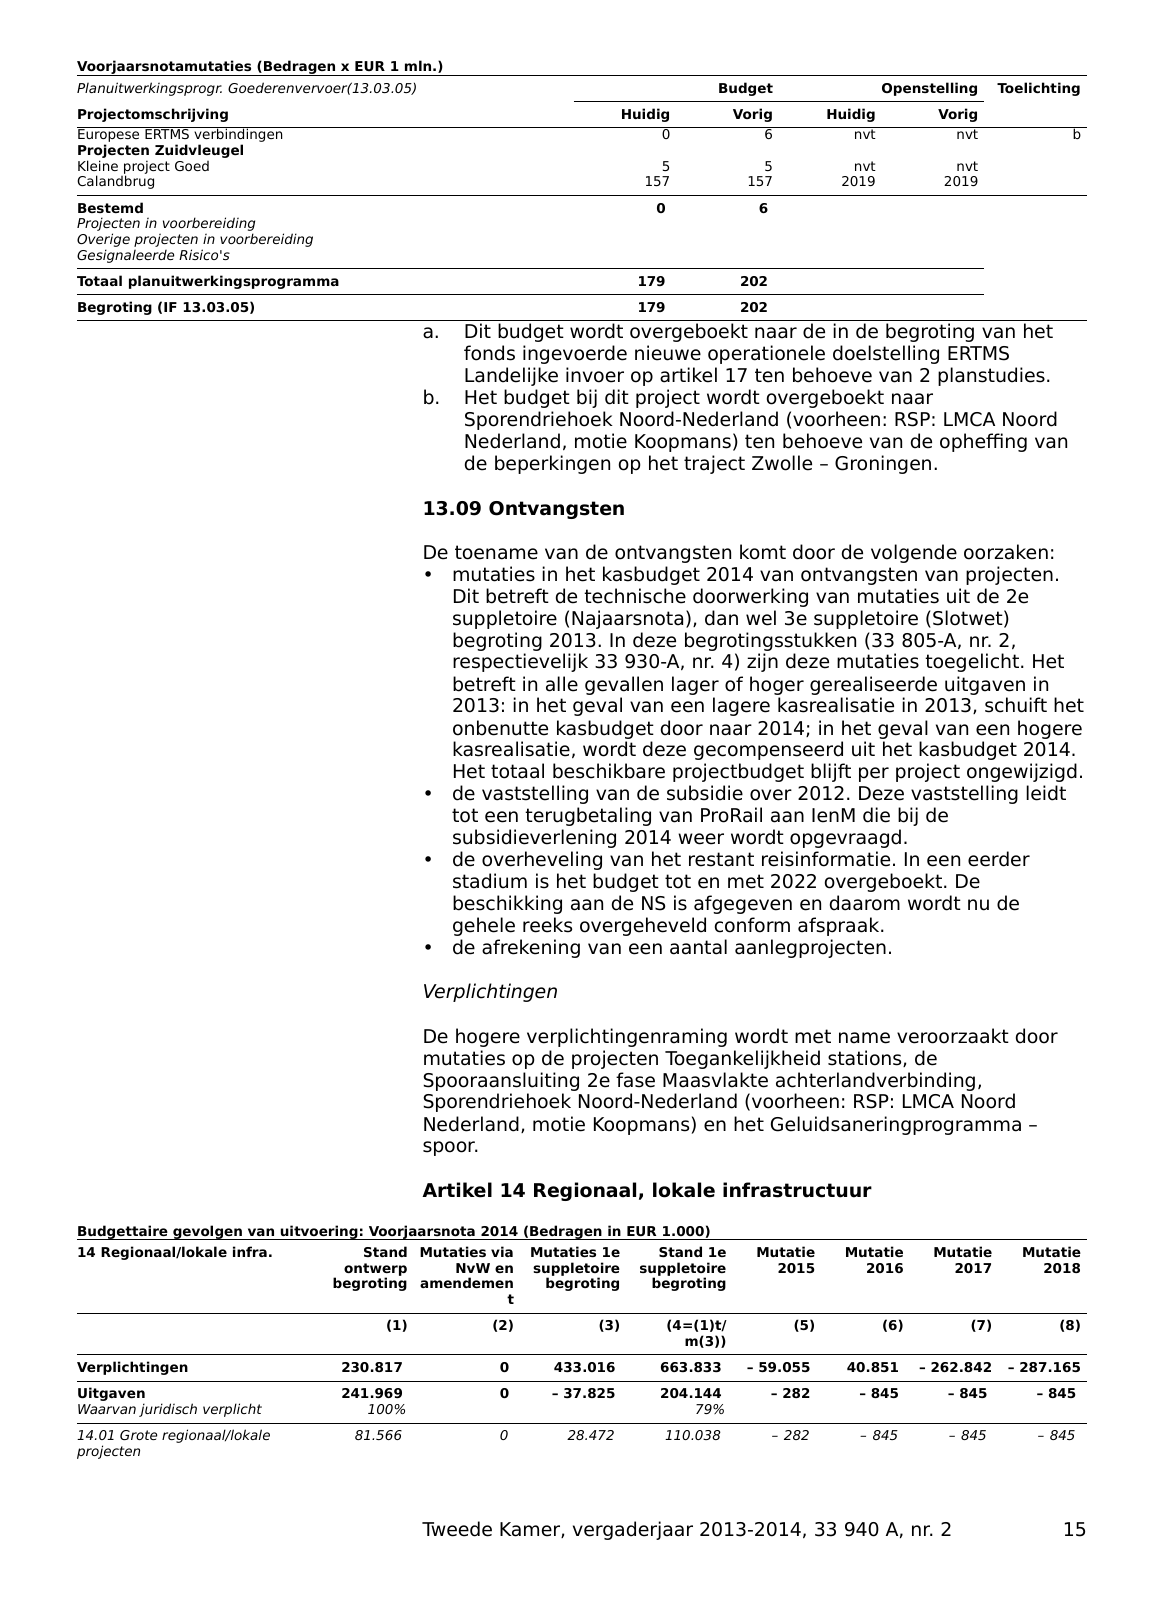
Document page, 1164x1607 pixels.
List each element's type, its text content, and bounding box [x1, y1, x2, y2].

table_cell Huidig [779, 102, 881, 127]
table_cell Mutatie 2018 [998, 1240, 1087, 1312]
table_cell 433.016 [520, 1355, 626, 1381]
table_cell [984, 101, 1087, 127]
subtitle Artikel 14 Regionaal, lokale infrastructuur [422, 1179, 1087, 1202]
table_cell [520, 1402, 626, 1422]
table_cell Vorig [676, 102, 779, 127]
table_cell 663.833 [626, 1355, 732, 1381]
table_cell Openstelling [779, 76, 984, 101]
table_cell Projecten in voorbereiding [77, 216, 573, 232]
table_cell [881, 143, 984, 158]
table_cell 202 [676, 269, 779, 294]
table_cell 157 [676, 174, 779, 195]
table_cell [998, 1402, 1087, 1422]
table_cell [881, 232, 984, 248]
table_cell 202 [676, 295, 779, 320]
table_cell nvt [881, 128, 984, 143]
table_cell – 59.055 [732, 1355, 821, 1381]
table_cell 157 [574, 174, 676, 195]
table_cell [909, 1402, 998, 1422]
table_cell Bestemd [77, 196, 573, 216]
table_cell [984, 268, 1087, 294]
text • de vaststelling van de subsidie over 2012. Deze vaststelling leidt tot een terugbetaling van ProRail aan IenM die bij de subsidieverlening 2014 weer wordt opgevraagd. [422, 783, 1087, 849]
table_cell 28.472 [520, 1424, 626, 1459]
table_cell (6) [821, 1314, 909, 1354]
table_cell 5 [574, 159, 676, 174]
table_cell (2) [413, 1314, 519, 1354]
table_cell [676, 232, 779, 248]
text • de afrekening van een aantal aanlegprojecten. [422, 937, 1087, 959]
table_cell Gesignaleerde Risico's [77, 248, 573, 268]
table_cell Kleine project Goed [77, 159, 573, 174]
table_cell (5) [732, 1314, 821, 1354]
table_cell 110.038 [626, 1424, 732, 1459]
table_cell [881, 216, 984, 232]
table_cell [413, 1402, 519, 1422]
table_cell [984, 159, 1087, 174]
table_cell (7) [909, 1314, 998, 1354]
table_cell Projecten Zuidvleugel [77, 143, 573, 158]
table_cell (8) [998, 1314, 1087, 1354]
table_cell Vorig [881, 102, 984, 127]
table_cell – 262.842 [909, 1355, 998, 1381]
text b. Het budget bij dit project wordt overgeboekt naar Sporendriehoek Noord-Nederland (voorheen: RSP: LMCA Noord Nederland, motie Koopmans) ten behoeve van de opheffing van de beperkingen op het traject Zwolle – Groningen. [422, 387, 1087, 475]
table_cell nvt [779, 159, 881, 174]
table_cell 0 [413, 1355, 519, 1381]
table_cell 2019 [779, 174, 881, 195]
table_cell – 287.165 [998, 1355, 1087, 1381]
table_cell 0 [574, 128, 676, 143]
table_cell 79% [626, 1402, 732, 1422]
table_cell 241.969 [307, 1382, 413, 1402]
table_cell 2019 [881, 174, 984, 195]
table_cell 40.851 [821, 1355, 909, 1381]
table_cell (4=(1)t/m(3)) [626, 1314, 732, 1354]
table_cell Mutatie 2015 [732, 1240, 821, 1312]
table_cell Toelichting [984, 76, 1087, 101]
table_cell – 282 [732, 1382, 821, 1402]
table_cell 204.144 [626, 1382, 732, 1402]
table_cell [574, 143, 676, 158]
table_cell Mutaties via NvW en amendement [413, 1240, 519, 1312]
table_cell – 37.825 [520, 1382, 626, 1402]
table_cell 5 [676, 159, 779, 174]
table_cell nvt [881, 159, 984, 174]
table_cell Uitgaven [77, 1382, 307, 1402]
table_cell [881, 269, 984, 294]
table_cell [676, 143, 779, 158]
table_cell Waarvan juridisch verplicht [77, 1402, 307, 1422]
table_cell 6 [676, 196, 779, 216]
text • mutaties in het kasbudget 2014 van ontvangsten van projecten. Dit betreft de technische doorwerking van mutaties uit de 2e suppletoire (Najaarsnota), dan wel 3e suppletoire (Slotwet) begroting 2013. In deze begrotingsstukken (33 805-A, nr. 2, respectievelijk 33 930-A, nr. 4) zijn deze mutaties toegelicht. Het betreft in alle gevallen lager of hoger gerealiseerde uitgaven in 2013: in het geval van een lagere kasrealisatie in 2013, schuift het onbenutte kasbudget door naar 2014; in het geval van een hogere kasrealisatie, wordt deze gecompenseerd uit het kasbudget 2014. Het totaal beschikbare projectbudget blijft per project ongewijzigd. [422, 563, 1087, 783]
table_cell – 845 [821, 1424, 909, 1459]
table_cell [984, 294, 1087, 320]
table_cell [984, 216, 1087, 232]
table_cell Budget [574, 76, 779, 101]
table_cell [676, 248, 779, 268]
text a. Dit budget wordt overgeboekt naar de in de begroting van het fonds ingevoerde nieuwe operationele doelstelling ERTMS Landelijke invoer op artikel 17 ten behoeve van 2 planstudies. [422, 321, 1087, 387]
table_cell Europese ERTMS verbindingen [77, 128, 573, 143]
table_cell [574, 232, 676, 248]
table_cell 230.817 [307, 1355, 413, 1381]
table_cell [881, 196, 984, 216]
table_cell 14.01 Grote regionaal/lokale projecten [77, 1424, 307, 1459]
table_cell b [984, 128, 1087, 143]
text • de overheveling van het restant reisinformatie. In een eerder stadium is het budget tot en met 2022 overgeboekt. De beschikking aan de NS is afgegeven en daarom wordt nu de gehele reeks overgeheveld conform afspraak. [422, 849, 1087, 937]
table_cell 0 [413, 1382, 519, 1402]
text De toename van de ontvangsten komt door de volgende oorzaken: [422, 542, 1087, 563]
table_cell [574, 216, 676, 232]
table_cell Huidig [574, 102, 676, 127]
table_cell – 282 [732, 1424, 821, 1459]
table_cell 14 Regionaal/lokale infra. [77, 1240, 307, 1312]
table_cell nvt [779, 128, 881, 143]
table_cell Totaal planuitwerkingsprogramma [77, 269, 573, 294]
table_cell [676, 216, 779, 232]
table_cell – 845 [998, 1424, 1087, 1459]
table_cell Verplichtingen [77, 1355, 307, 1381]
table_cell [779, 295, 881, 320]
text De hogere verplichtingenraming wordt met name veroorzaakt door mutaties op de projecten Toegankelijkheid stations, de Spooraansluiting 2e fase Maasvlakte achterlandverbinding, Sporendriehoek Noord-Nederland (voorheen: RSP: LMCA Noord Nederland, motie Koopmans) en het Geluidsaneringprogramma – spoor. [422, 1026, 1087, 1157]
table_cell 179 [574, 295, 676, 320]
table_cell Calandbrug [77, 174, 573, 195]
table_cell 6 [676, 128, 779, 143]
table_header Voorjaarsnotamutaties (Bedragen x EUR 1 mln.) [77, 59, 1087, 75]
table_cell 179 [574, 269, 676, 294]
table_cell Mutatie 2017 [909, 1240, 998, 1312]
table_cell [779, 216, 881, 232]
table_cell – 845 [909, 1424, 998, 1459]
table_cell [779, 196, 881, 216]
subtitle 13.09 Ontvangsten [422, 497, 1087, 519]
table_cell [984, 174, 1087, 195]
table_cell Mutatie 2016 [821, 1240, 909, 1312]
table_cell Stand ontwerp begroting [307, 1240, 413, 1312]
table_cell [881, 248, 984, 268]
table_cell [77, 1314, 307, 1354]
table_cell Begroting (IF 13.03.05) [77, 295, 573, 320]
table_cell – 845 [909, 1382, 998, 1402]
table_cell Overige projecten in voorbereiding [77, 232, 573, 248]
table_cell [779, 232, 881, 248]
table_cell [984, 232, 1087, 248]
table_cell Mutaties 1e suppletoire begroting [520, 1240, 626, 1312]
table_cell [779, 143, 881, 158]
table_cell (1) [307, 1314, 413, 1354]
table_cell [779, 248, 881, 268]
table_cell [821, 1402, 909, 1422]
table_cell – 845 [998, 1382, 1087, 1402]
table_cell Planuitwerkingsprogr. Goederenvervoer(13.03.05) [77, 76, 573, 101]
table_cell 81.566 [307, 1424, 413, 1459]
table_cell – 845 [821, 1382, 909, 1402]
table_cell 100% [307, 1402, 413, 1422]
table_cell Projectomschrijving [77, 101, 573, 127]
table_cell 0 [574, 196, 676, 216]
table_cell [574, 248, 676, 268]
table_cell [984, 143, 1087, 158]
table_cell Stand 1e suppletoire begroting [626, 1240, 732, 1312]
table_cell 0 [413, 1424, 519, 1459]
table_header Budgettaire gevolgen van uitvoering: Voorjaarsnota 2014 (Bedragen in EUR 1.000) [77, 1224, 1087, 1239]
table_cell [881, 295, 984, 320]
table_cell (3) [520, 1314, 626, 1354]
subtitle Verplichtingen [422, 981, 1087, 1003]
table_cell [984, 196, 1087, 216]
table_cell [984, 248, 1087, 268]
table_cell [732, 1402, 821, 1422]
table_cell [779, 269, 881, 294]
